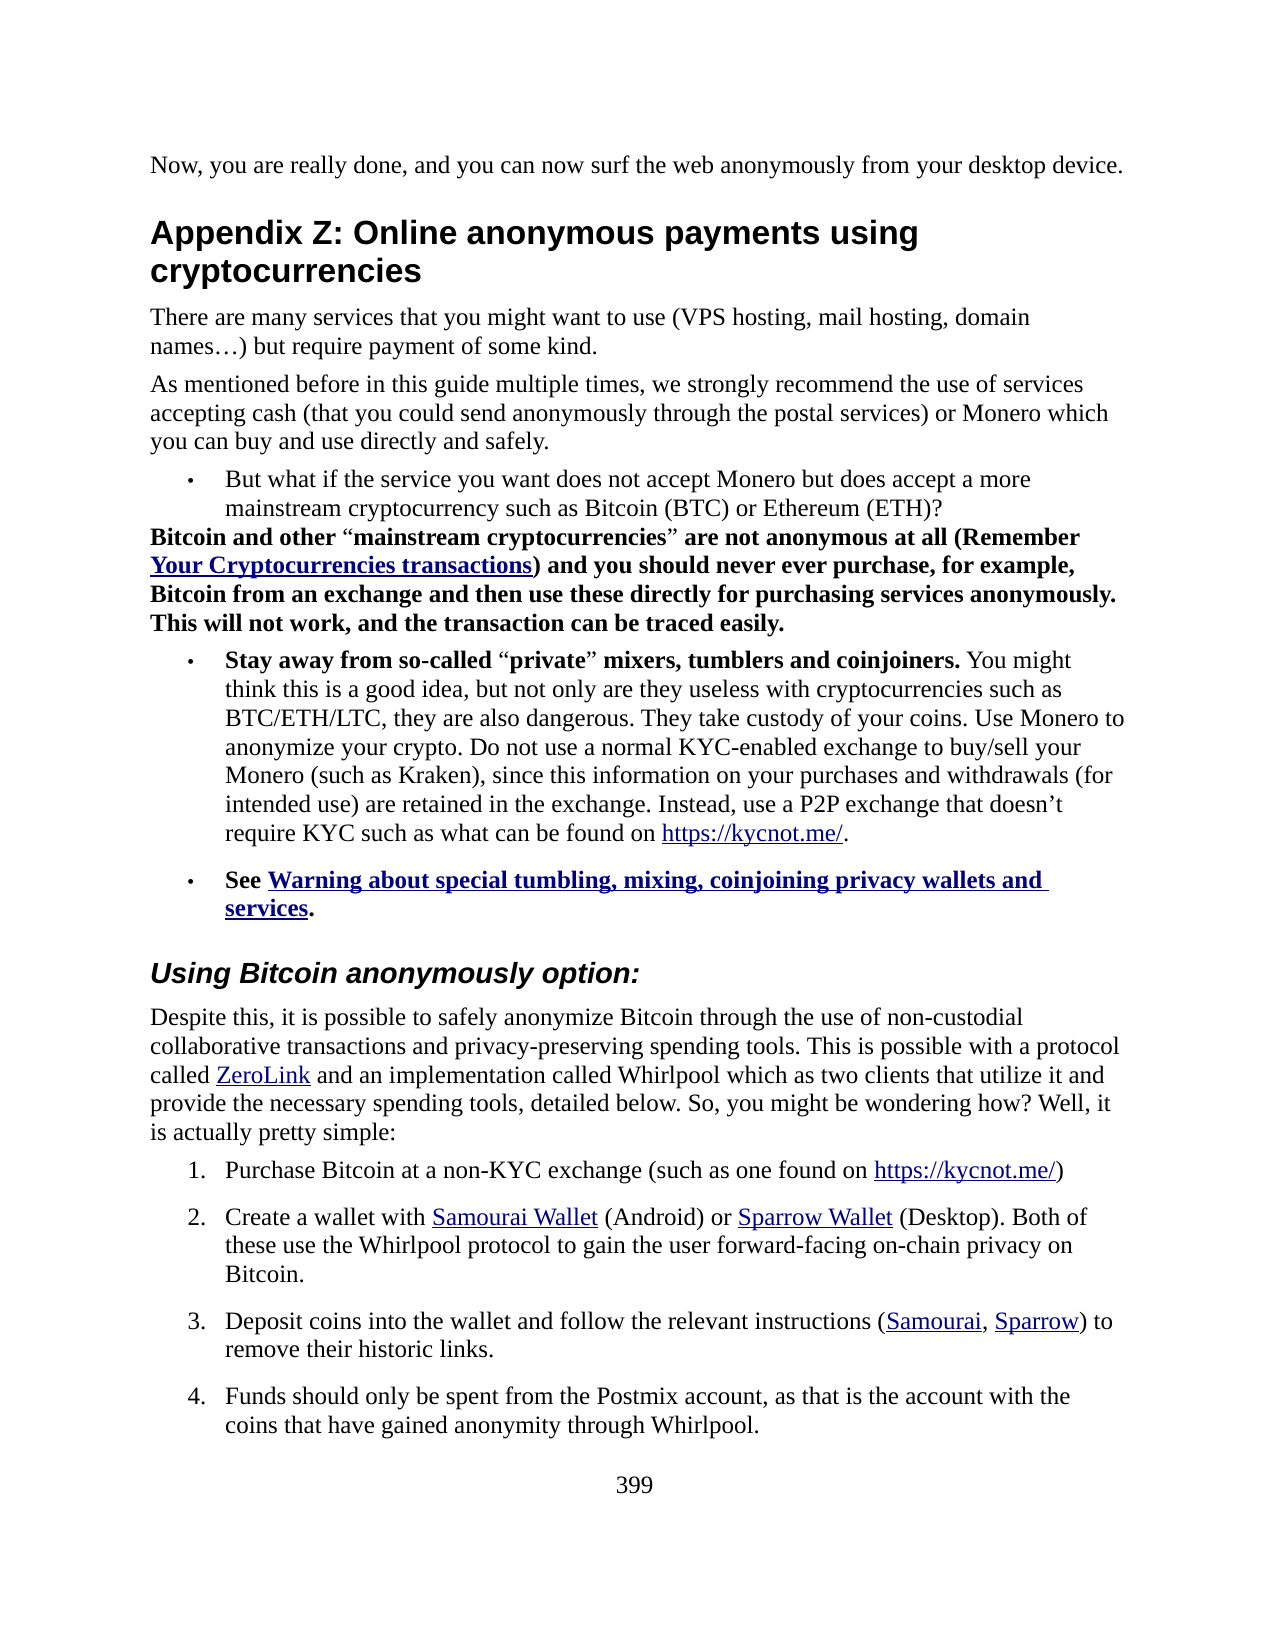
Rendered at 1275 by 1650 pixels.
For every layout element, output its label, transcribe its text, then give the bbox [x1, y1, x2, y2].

text Bitcoin and other “mainstream cryptocurrencies” are not anonymous at all (Remember Your Cryptocurrencies transactions) and you should never ever purchase, for example, Bitcoin from an exchange and then use these directly for purchasing services anonymously. This will not work, and the transaction can be traced easily. [150, 522, 1125, 637]
subtitle Using Bitcoin anonymously option: [150, 956, 1125, 990]
text There are many services that you might want to use (VPS hosting, mail hosting, domain names…) but require payment of some kind. [150, 302, 1125, 360]
list Create a wallet with Samourai Wallet (Android) or Sparrow Wallet (Desktop). Both of these use the Whirlpool protocol to gain the user forward-facing on-chain privacy on Bitcoin. [187, 1202, 1125, 1288]
list Funds should only be spent from the Postmix account, as that is the account with the coins that have gained anonymity through Whirlpool. [187, 1381, 1125, 1439]
subtitle Appendix Z: Online anonymous payments using cryptocurrencies [150, 213, 1125, 290]
list Deposit coins into the wallet and follow the relevant instructions (Samourai, Sparrow) to remove their historic links. [187, 1306, 1125, 1363]
list But what if the service you want does not accept Monero but does accept a more mainstream cryptocurrency such as Bitcoin (BTC) or Ethereum (ETH)? [187, 464, 1125, 522]
list See Warning about special tumbling, mixing, coinjoining privacy wallets and services. [187, 865, 1125, 922]
list Stay away from so-called “private” mixers, tumblers and coinjoiners. You might think this is a good idea, but not only are they useless with cryptocurrencies such as BTC/ETH/LTC, they are also dangerous. They take custody of your coins. Use Monero to anonymize your crypto. Do not use a normal KYC-enabled exchange to buy/sell your Monero (such as Kraken), since this information on your purchases and withdrawals (for intended use) are retained in the exchange. Instead, use a P2P exchange that doesn’t require KYC such as what can be found on https://kycnot.me/. [187, 646, 1125, 847]
text Now, you are really done, and you can now surf the web anonymously from your desktop device. [150, 150, 1125, 179]
list Purchase Bitcoin at a non-KYC exchange (such as one found on https://kycnot.me/) [187, 1155, 1125, 1184]
text As mentioned before in this guide multiple times, we strongly recommend the use of services accepting cash (that you could send anonymously through the postal services) or Monero which you can buy and use directly and safely. [150, 369, 1125, 455]
text Despite this, it is possible to safely anonymize Bitcoin through the use of non-custodial collaborative transactions and privacy-preserving spending tools. This is possible with a protocol called ZeroLink and an implementation called Whirlpool which as two clients that utilize it and provide the necessary spending tools, detailed below. So, you might be wondering how? Well, it is actually pretty simple: [150, 1002, 1125, 1146]
